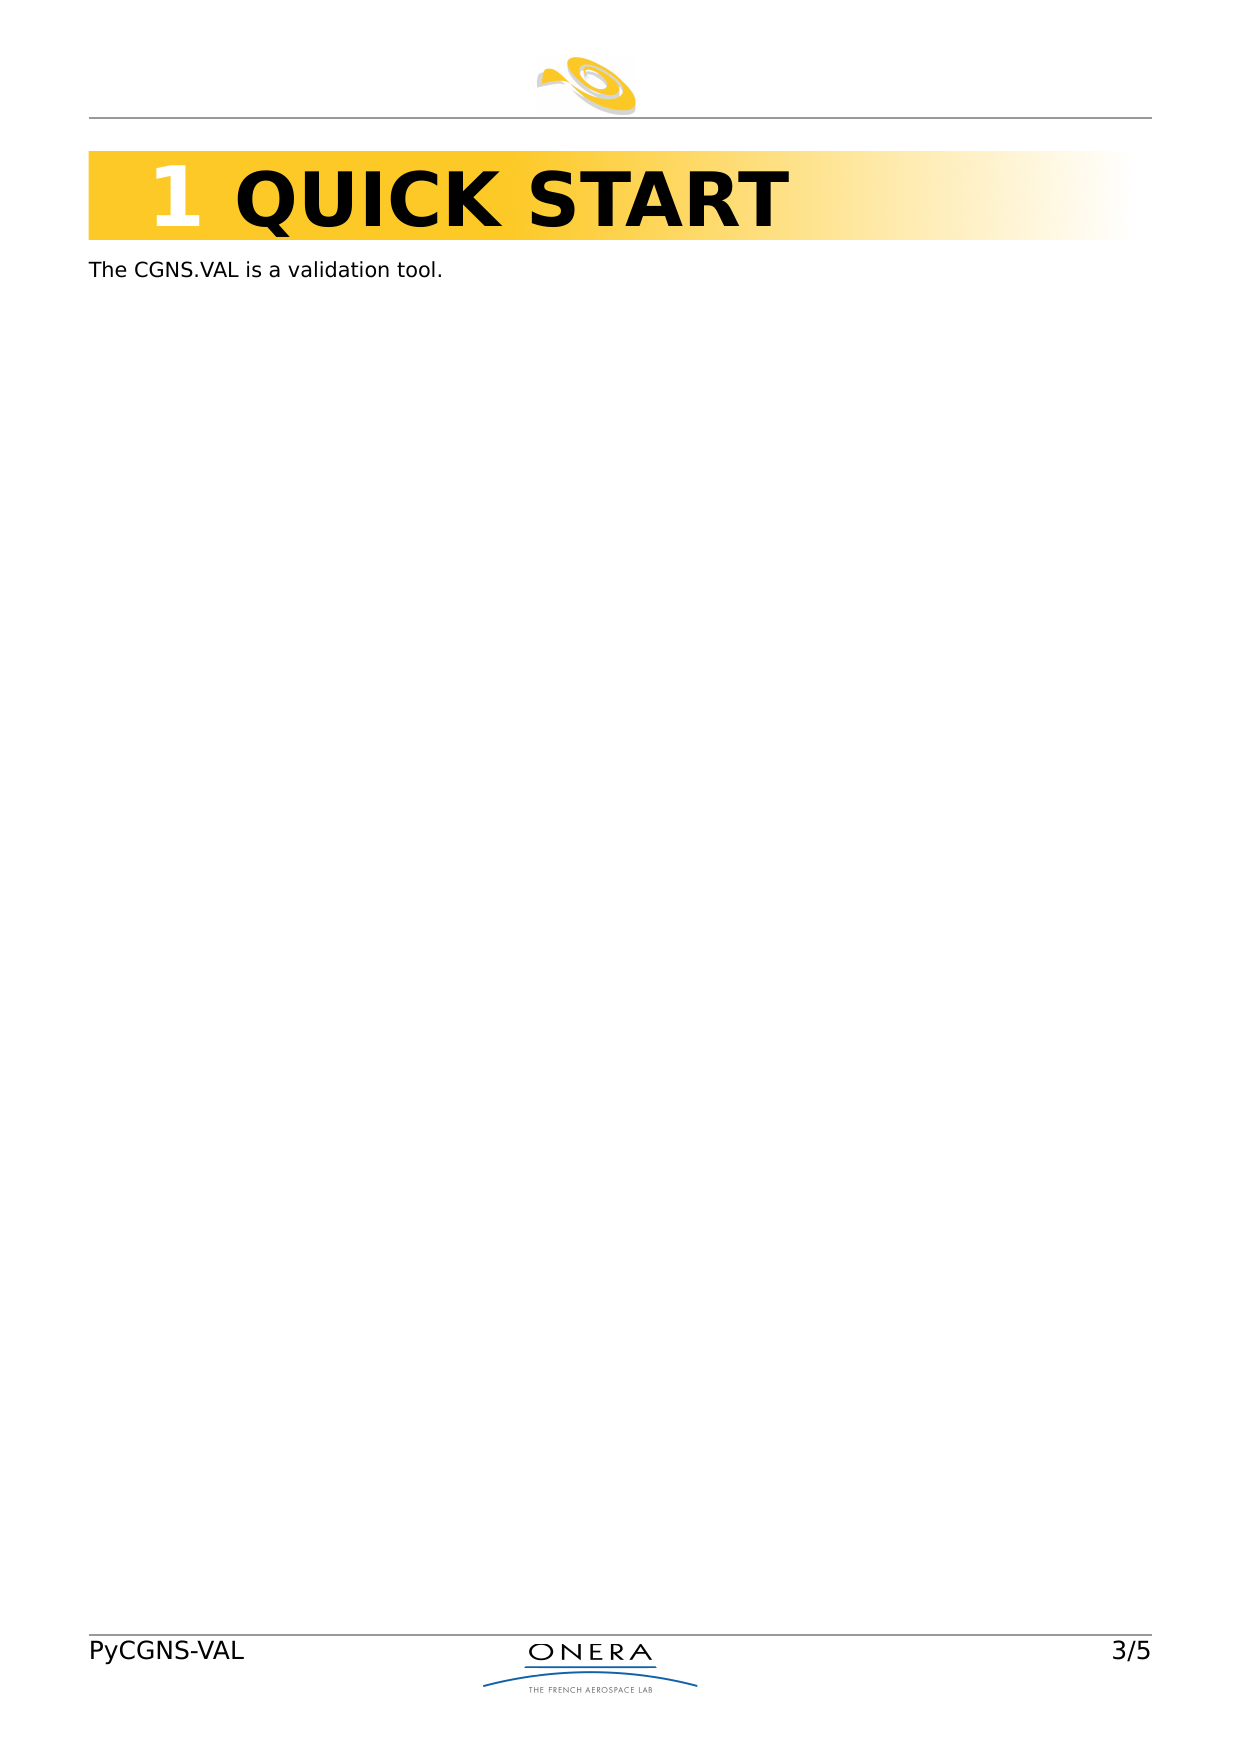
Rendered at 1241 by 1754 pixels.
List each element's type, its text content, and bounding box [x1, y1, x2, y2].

picture [537, 57, 636, 115]
picture [483, 1644, 698, 1693]
subtitle Quick start [88, 149, 1155, 246]
text The CGNS.VAL is a validation tool. [88, 258, 1152, 283]
picture [88, 151, 1151, 240]
